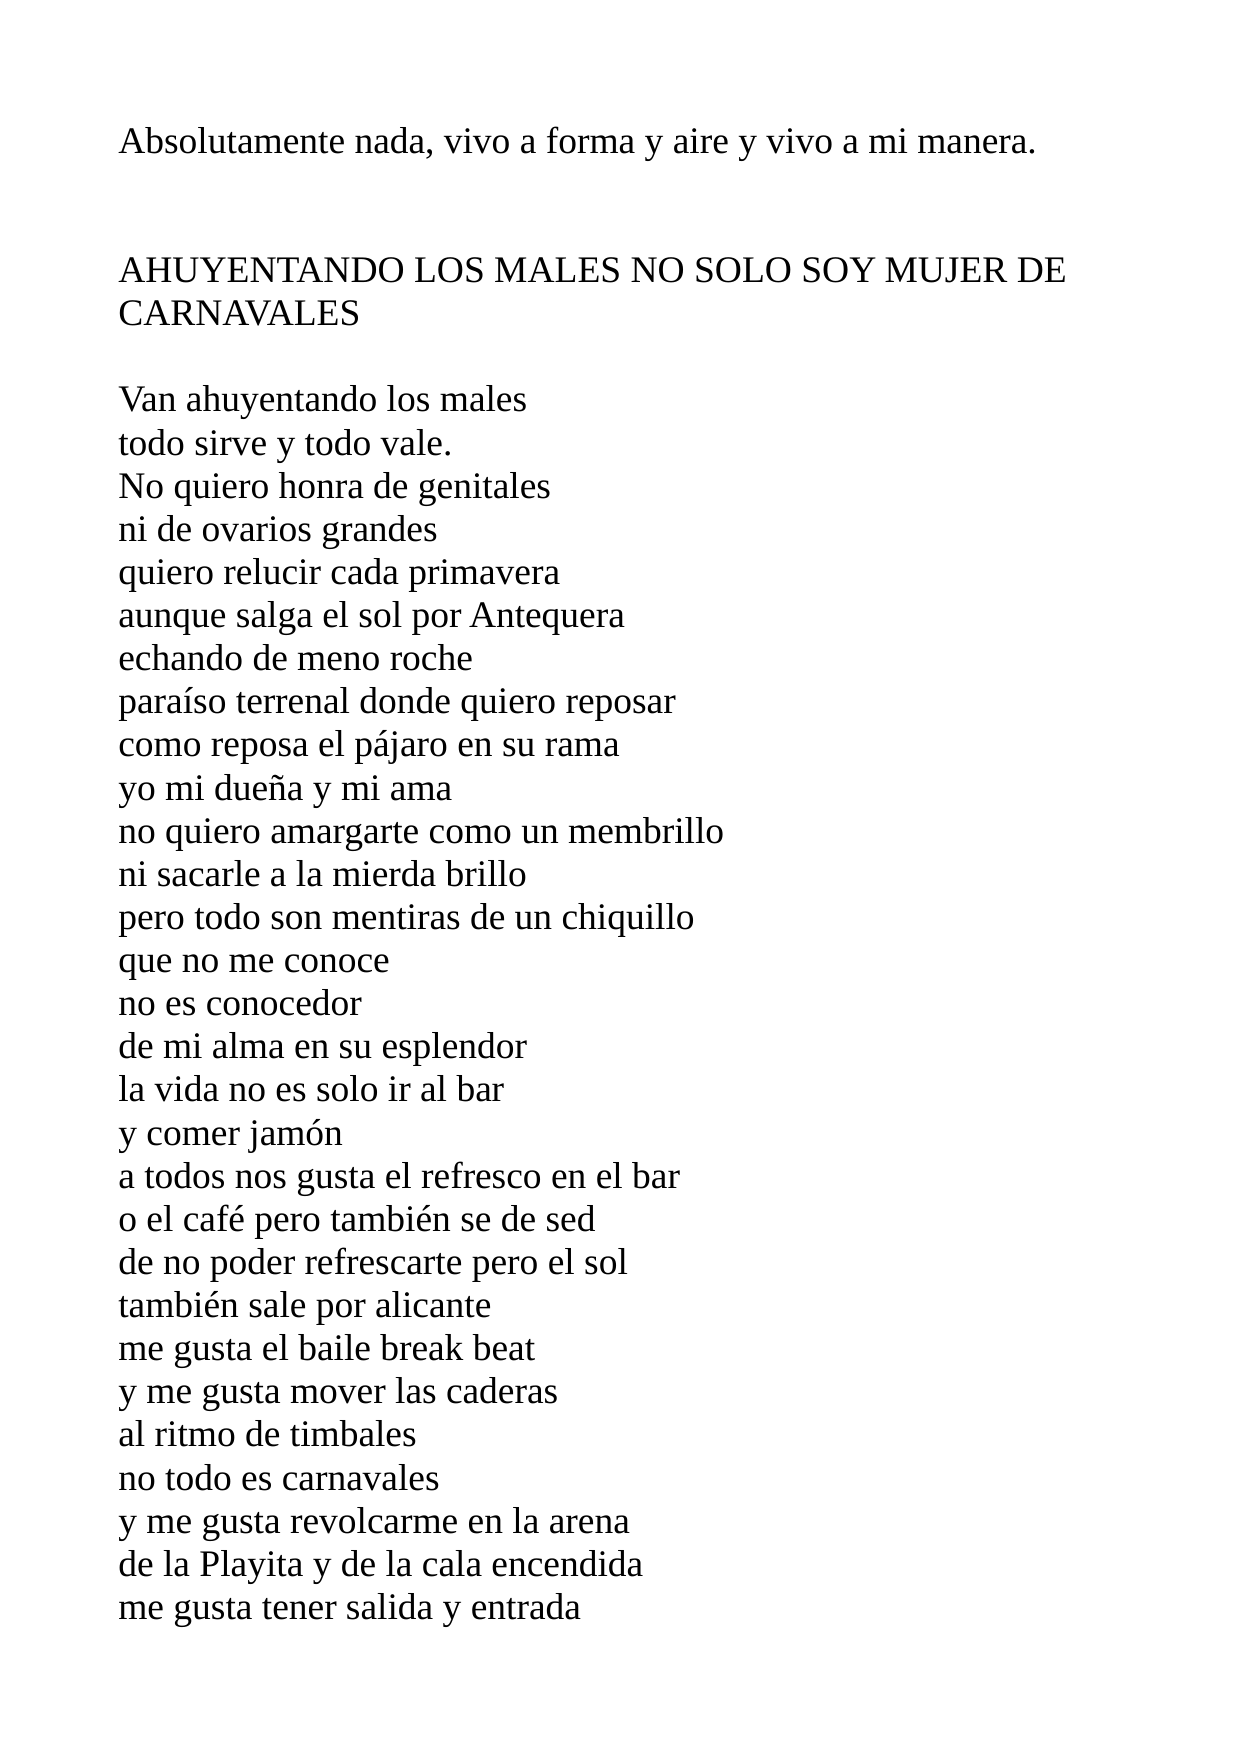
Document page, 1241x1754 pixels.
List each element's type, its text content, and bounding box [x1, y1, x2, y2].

text y me gusta revolcarme en la arena [118, 1498, 1122, 1541]
text AHUYENTANDO LOS MALES NO SOLO SOY MUJER DE CARNAVALES [118, 247, 1122, 334]
text echando de meno roche [118, 636, 1122, 679]
text me gusta tener salida y entrada [118, 1584, 1122, 1627]
text que no me conoce [118, 937, 1122, 981]
text todo sirve y todo vale. [118, 420, 1122, 463]
text y comer jamón [118, 1110, 1122, 1153]
text ni sacarle a la mierda brillo [118, 851, 1122, 894]
text pero todo son mentiras de un chiquillo [118, 894, 1122, 937]
text no quiero amargarte como un membrillo [118, 808, 1122, 851]
text a todos nos gusta el refresco en el bar [118, 1153, 1122, 1196]
text de no poder refrescarte pero el sol [118, 1239, 1122, 1282]
text como reposa el pájaro en su rama [118, 722, 1122, 765]
text de mi alma en su esplendor [118, 1024, 1122, 1067]
text paraíso terrenal donde quiero reposar [118, 679, 1122, 722]
text ni de ovarios grandes [118, 506, 1122, 549]
text la vida no es solo ir al bar [118, 1067, 1122, 1110]
text no todo es carnavales [118, 1455, 1122, 1498]
text o el café pero también se de sed [118, 1196, 1122, 1239]
text aunque salga el sol por Antequera [118, 592, 1122, 636]
text yo mi dueña y mi ama [118, 765, 1122, 808]
text y me gusta mover las caderas [118, 1369, 1122, 1412]
text Van ahuyentando los males [118, 377, 1122, 420]
text no es conocedor [118, 981, 1122, 1024]
text quiero relucir cada primavera [118, 549, 1122, 592]
text me gusta el baile break beat [118, 1326, 1122, 1369]
text al ritmo de timbales [118, 1412, 1122, 1455]
text Absolutamente nada, vivo a forma y aire y vivo a mi manera. [118, 118, 1122, 161]
text también sale por alicante [118, 1282, 1122, 1326]
text de la Playita y de la cala encendida [118, 1541, 1122, 1584]
text No quiero honra de genitales [118, 463, 1122, 506]
